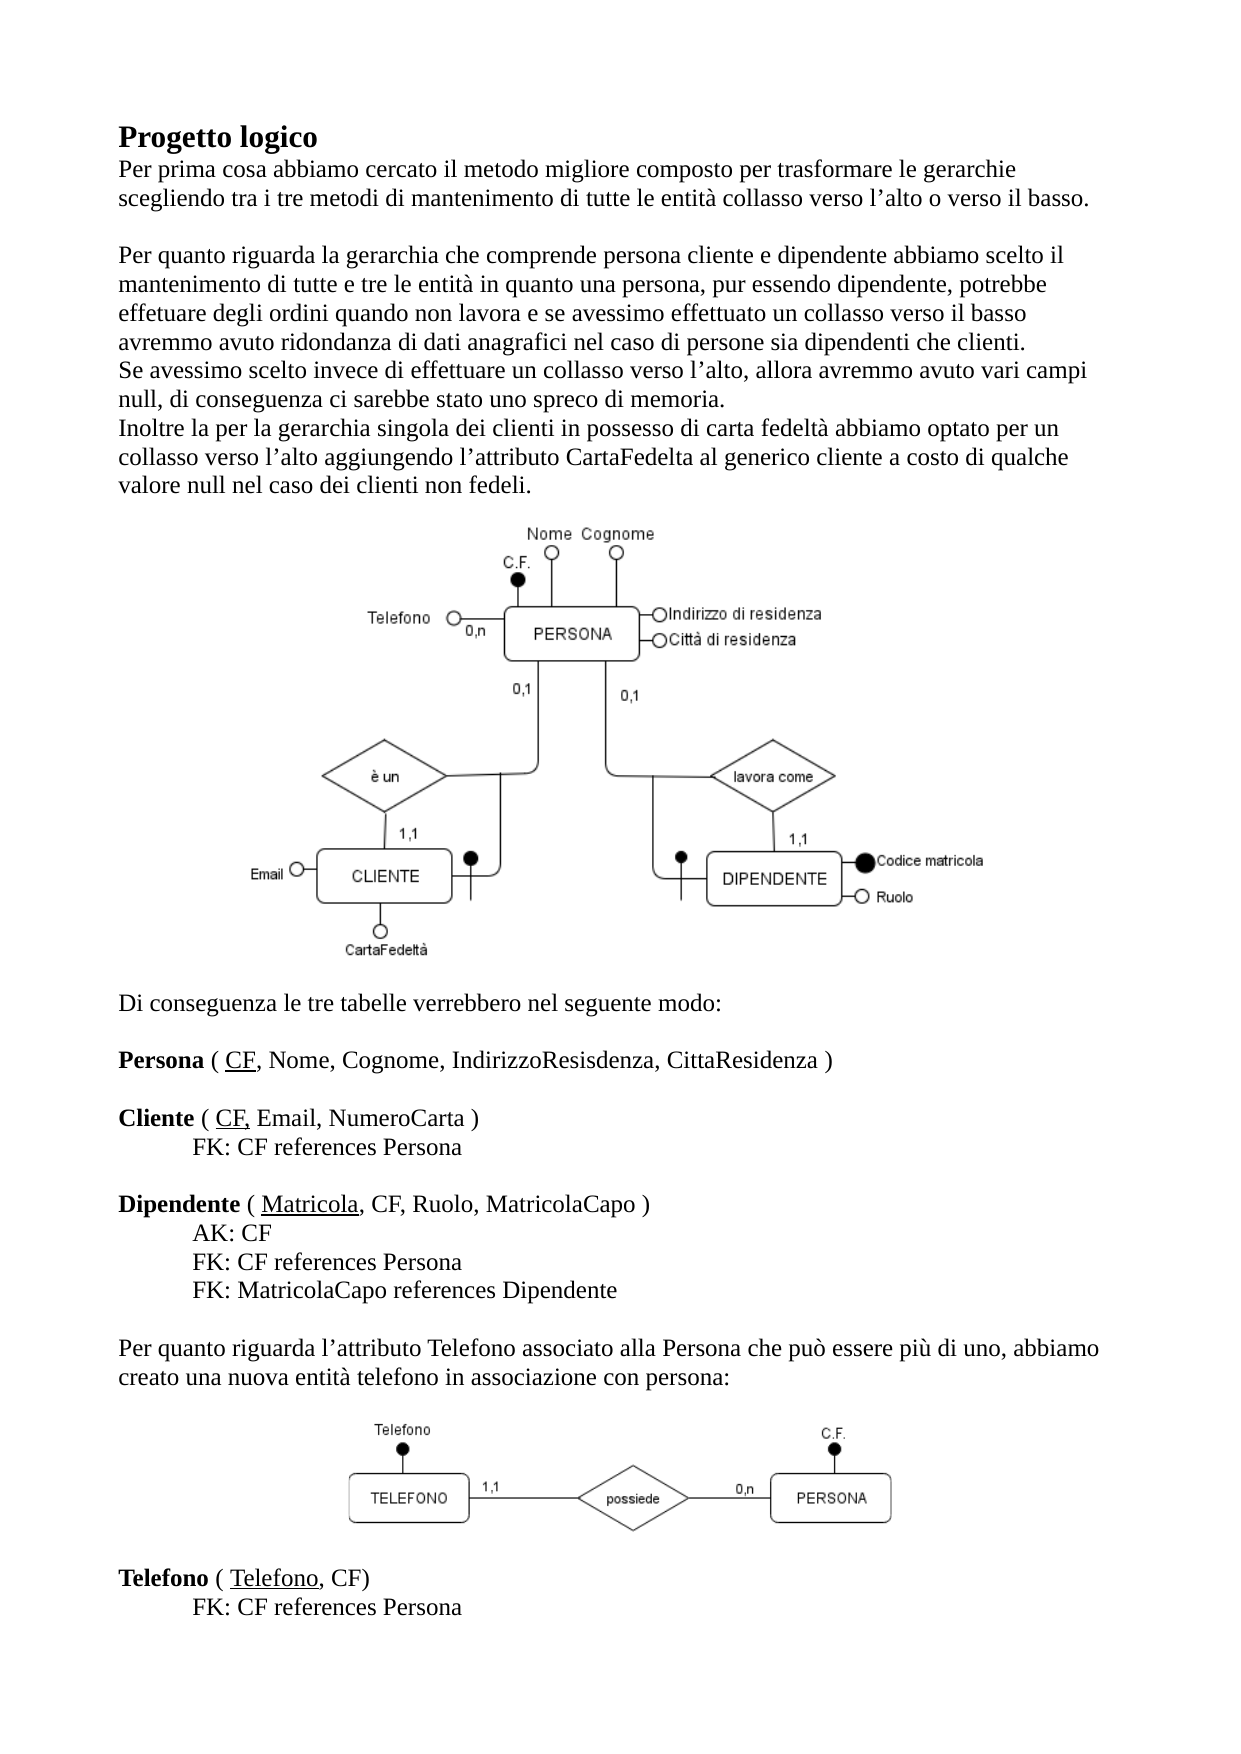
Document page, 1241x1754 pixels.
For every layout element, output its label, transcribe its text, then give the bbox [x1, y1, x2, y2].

text Per quanto riguarda la gerarchia che comprende persona cliente e dipendente abbiamo scelto il mantenimento di tutte e tre le entità in quanto una persona, pur essendo dipendente, potrebbe effetuare degli ordini quando non lavora e se avessimo effettuato un collasso verso il basso avremmo avuto ridondanza di dati anagrafici nel caso di persone sia dipendenti che clienti. [118, 240, 1122, 355]
text Dipendente ( Matricola, CF, Ruolo, MatricolaCapo ) [118, 1189, 1122, 1218]
text Per prima cosa abbiamo cercato il metodo migliore composto per trasformare le gerarchie scegliendo tra i tre metodi di mantenimento di tutte le entità collasso verso l’alto o verso il basso. [118, 154, 1122, 212]
text Cliente ( CF, Email, NumeroCarta ) [118, 1103, 1122, 1132]
text Persona ( CF, Nome, Cognome, IndirizzoResisdenza, CittaResidenza ) [118, 1045, 1122, 1074]
text Progetto logico [118, 118, 1122, 154]
picture [348, 1419, 892, 1533]
text Telefono ( Telefono, CF) [118, 1563, 1122, 1592]
picture [249, 521, 991, 958]
text Inoltre la per la gerarchia singola dei clienti in possesso di carta fedeltà abbiamo optato per un collasso verso l’alto aggiungendo l’attributo CartaFedelta al generico cliente a costo di qualche valore null nel caso dei clienti non fedeli. [118, 413, 1122, 499]
text FK: CF references Persona [118, 1592, 1122, 1620]
text Se avessimo scelto invece di effettuare un collasso verso l’alto, allora avremmo avuto vari campi null, di conseguenza ci sarebbe stato uno spreco di memoria. [118, 355, 1122, 413]
text FK: CF references Persona [118, 1247, 1122, 1275]
text FK: MatricolaCapo references Dipendente [118, 1275, 1122, 1304]
text FK: CF references Persona [118, 1132, 1122, 1160]
text Per quanto riguarda l’attributo Telefono associato alla Persona che può essere più di uno, abbiamo creato una nuova entità telefono in associazione con persona: [118, 1333, 1122, 1390]
text Di conseguenza le tre tabelle verrebbero nel seguente modo: [118, 988, 1122, 1017]
text AK: CF [118, 1218, 1122, 1247]
